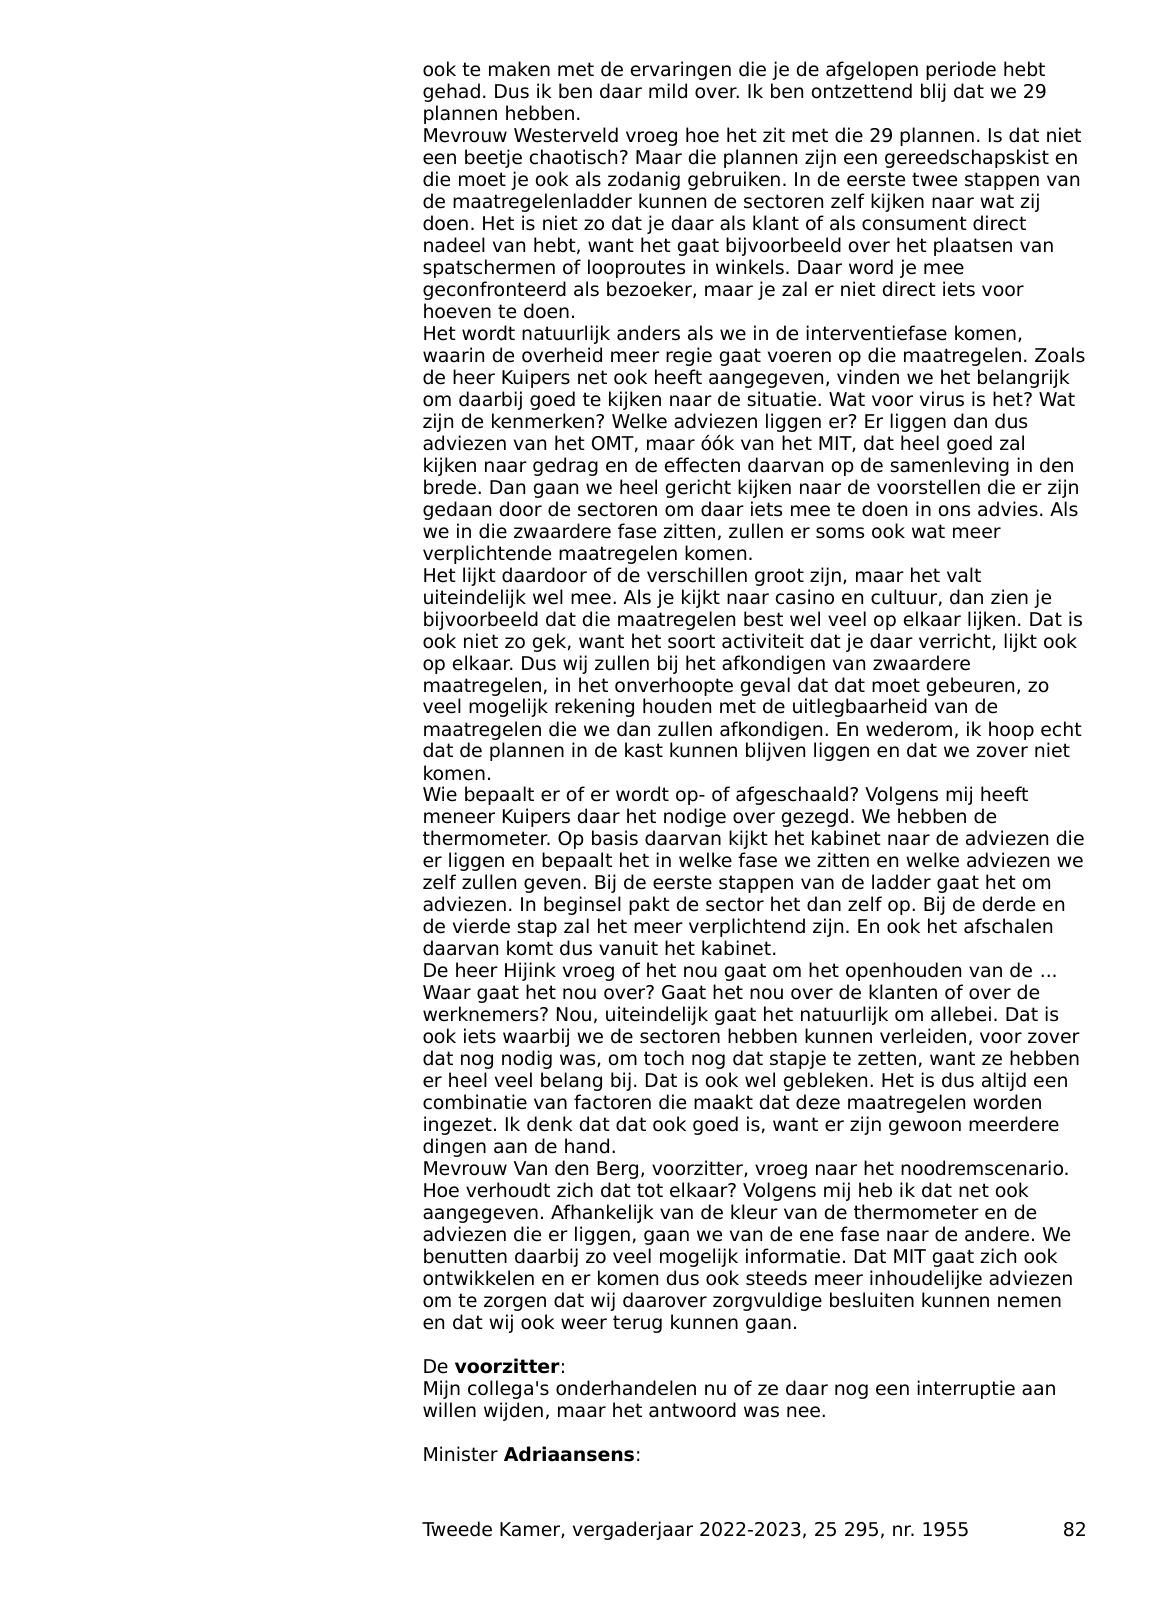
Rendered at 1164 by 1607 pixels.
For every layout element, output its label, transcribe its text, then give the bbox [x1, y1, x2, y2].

text De heer Hijink vroeg of het nou gaat om het openhouden van de ... Waar gaat het nou over? Gaat het nou over de klanten of over de werknemers? Nou, uiteindelijk gaat het natuurlijk om allebei. Dat is ook iets waarbij we de sectoren hebben kunnen verleiden, voor zover dat nog nodig was, om toch nog dat stapje te zetten, want ze hebben er heel veel belang bij. Dat is ook wel gebleken. Het is dus altijd een combinatie van factoren die maakt dat deze maatregelen worden ingezet. Ik denk dat dat ook goed is, want er zijn gewoon meerdere dingen aan de hand. [422, 960, 1087, 1158]
text De voorzitter: [422, 1356, 1087, 1378]
text Mevrouw Van den Berg, voorzitter, vroeg naar het noodremscenario. Hoe verhoudt zich dat tot elkaar? Volgens mij heb ik dat net ook aangegeven. Afhankelijk van de kleur van de thermometer en de adviezen die er liggen, gaan we van de ene fase naar de andere. We benutten daarbij zo veel mogelijk informatie. Dat MIT gaat zich ook ontwikkelen en er komen dus ook steeds meer inhoudelijke adviezen om te zorgen dat wij daarover zorgvuldige besluiten kunnen nemen en dat wij ook weer terug kunnen gaan. [422, 1158, 1087, 1334]
text Het lijkt daardoor of de verschillen groot zijn, maar het valt uiteindelijk wel mee. Als je kijkt naar casino en cultuur, dan zien je bijvoorbeeld dat die maatregelen best wel veel op elkaar lijken. Dat is ook niet zo gek, want het soort activiteit dat je daar verricht, lijkt ook op elkaar. Dus wij zullen bij het afkondigen van zwaardere maatregelen, in het onverhoopte geval dat dat moet gebeuren, zo veel mogelijk rekening houden met de uitlegbaarheid van de maatregelen die we dan zullen afkondigen. En wederom, ik hoop echt dat de plannen in de kast kunnen blijven liggen en dat we zover niet komen. [422, 564, 1087, 784]
text Minister Adriaansens: [422, 1444, 1087, 1466]
text Mijn collega's onderhandelen nu of ze daar nog een interruptie aan willen wijden, maar het antwoord was nee. [422, 1378, 1087, 1422]
text Het wordt natuurlijk anders als we in de interventiefase komen, waarin de overheid meer regie gaat voeren op die maatregelen. Zoals de heer Kuipers net ook heeft aangegeven, vinden we het belangrijk om daarbij goed te kijken naar de situatie. Wat voor virus is het? Wat zijn de kenmerken? Welke adviezen liggen er? Er liggen dan dus adviezen van het OMT, maar óók van het MIT, dat heel goed zal kijken naar gedrag en de effecten daarvan op de samenleving in den brede. Dan gaan we heel gericht kijken naar de voorstellen die er zijn gedaan door de sectoren om daar iets mee te doen in ons advies. Als we in die zwaardere fase zitten, zullen er soms ook wat meer verplichtende maatregelen komen. [422, 323, 1087, 564]
text Mevrouw Westerveld vroeg hoe het zit met die 29 plannen. Is dat niet een beetje chaotisch? Maar die plannen zijn een gereedschapskist en die moet je ook als zodanig gebruiken. In de eerste twee stappen van de maatregelenladder kunnen de sectoren zelf kijken naar wat zij doen. Het is niet zo dat je daar als klant of als consument direct nadeel van hebt, want het gaat bijvoorbeeld over het plaatsen van spatschermen of looproutes in winkels. Daar word je mee geconfronteerd als bezoeker, maar je zal er niet direct iets voor hoeven te doen. [422, 125, 1087, 323]
text Wie bepaalt er of er wordt op- of afgeschaald? Volgens mij heeft meneer Kuipers daar het nodige over gezegd. We hebben de thermometer. Op basis daarvan kijkt het kabinet naar de adviezen die er liggen en bepaalt het in welke fase we zitten en welke adviezen we zelf zullen geven. Bij de eerste stappen van de ladder gaat het om adviezen. In beginsel pakt de sector het dan zelf op. Bij de derde en de vierde stap zal het meer verplichtend zijn. En ook het afschalen daarvan komt dus vanuit het kabinet. [422, 784, 1087, 960]
text ook te maken met de ervaringen die je de afgelopen periode hebt gehad. Dus ik ben daar mild over. Ik ben ontzettend blij dat we 29 plannen hebben. [422, 59, 1087, 125]
